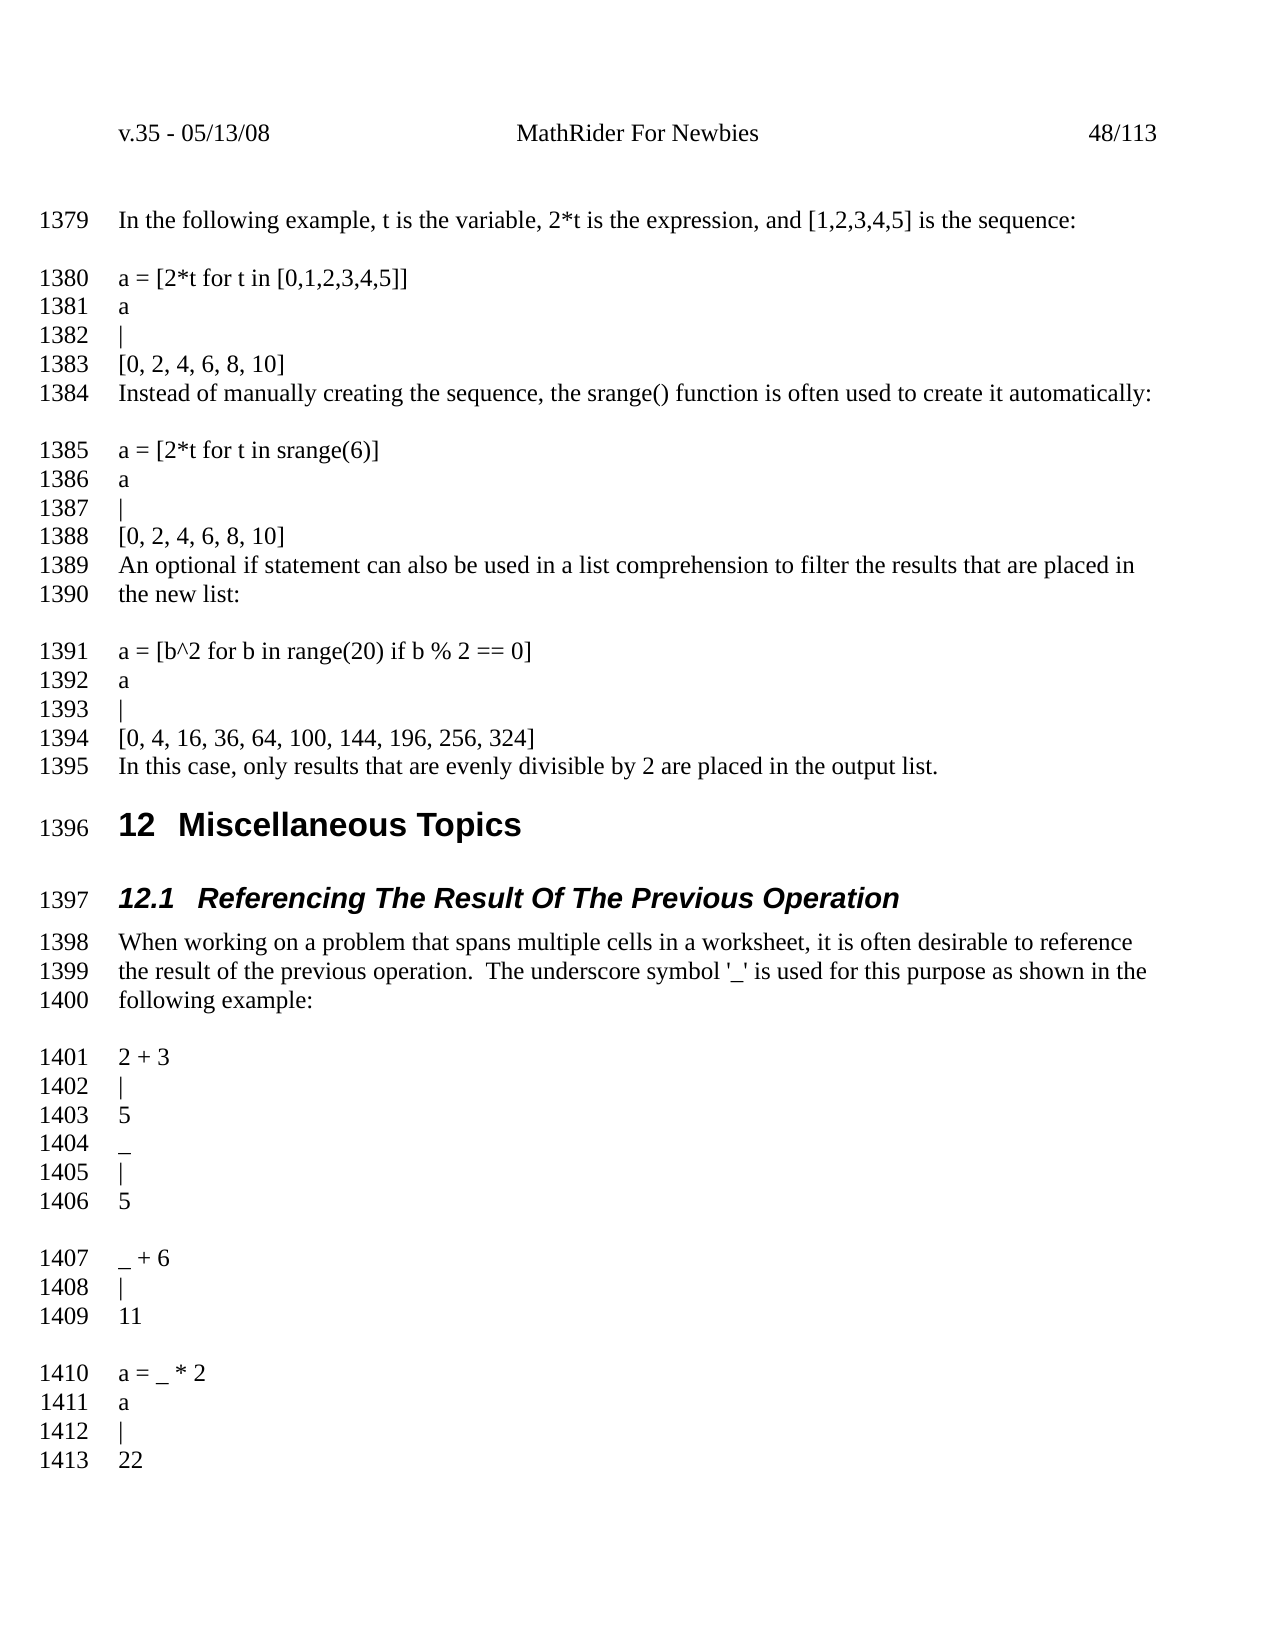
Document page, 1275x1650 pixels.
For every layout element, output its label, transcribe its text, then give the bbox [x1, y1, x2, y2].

text An optional if statement can also be used in a list comprehension to filter the results that are placed in the new list: [118, 550, 1157, 608]
text a [118, 665, 1157, 694]
text a = [2*t for t in srange(6)] [118, 435, 1157, 464]
text 22 [118, 1445, 1157, 1473]
text _ [118, 1128, 1157, 1157]
text 5 [118, 1186, 1157, 1215]
text | [118, 1416, 1157, 1445]
text [0, 4, 16, 36, 64, 100, 144, 196, 256, 324] [118, 723, 1157, 751]
text _ + 6 [118, 1243, 1157, 1272]
text a [118, 464, 1157, 493]
subtitle Miscellaneous Topics [118, 805, 1157, 844]
text | [118, 320, 1157, 349]
text a = [2*t for t in [0,1,2,3,4,5]] [118, 263, 1157, 291]
text | [118, 1272, 1157, 1301]
text In this case, only results that are evenly divisible by 2 are placed in the output list. [118, 751, 1157, 780]
text When working on a problem that spans multiple cells in a worksheet, it is often desirable to reference the result of the previous operation. The underscore symbol '_' is used for this purpose as shown in the following example: [118, 927, 1157, 1013]
text 5 [118, 1100, 1157, 1128]
text | [118, 1157, 1157, 1186]
text | [118, 1071, 1157, 1100]
text | [118, 493, 1157, 521]
text In the following example, t is the variable, 2*t is the expression, and [1,2,3,4,5] is the sequence: [118, 205, 1157, 234]
text 2 + 3 [118, 1042, 1157, 1071]
text 11 [118, 1301, 1157, 1330]
text | [118, 694, 1157, 723]
text Instead of manually creating the sequence, the srange() function is often used to create it automatically: [118, 378, 1157, 406]
text [0, 2, 4, 6, 8, 10] [118, 521, 1157, 550]
text [0, 2, 4, 6, 8, 10] [118, 349, 1157, 378]
text a = _ * 2 [118, 1358, 1157, 1387]
text a [118, 1387, 1157, 1416]
text a [118, 291, 1157, 320]
text a = [b^2 for b in range(20) if b % 2 == 0] [118, 636, 1157, 665]
subtitle Referencing The Result Of The Previous Operation [118, 881, 1157, 915]
